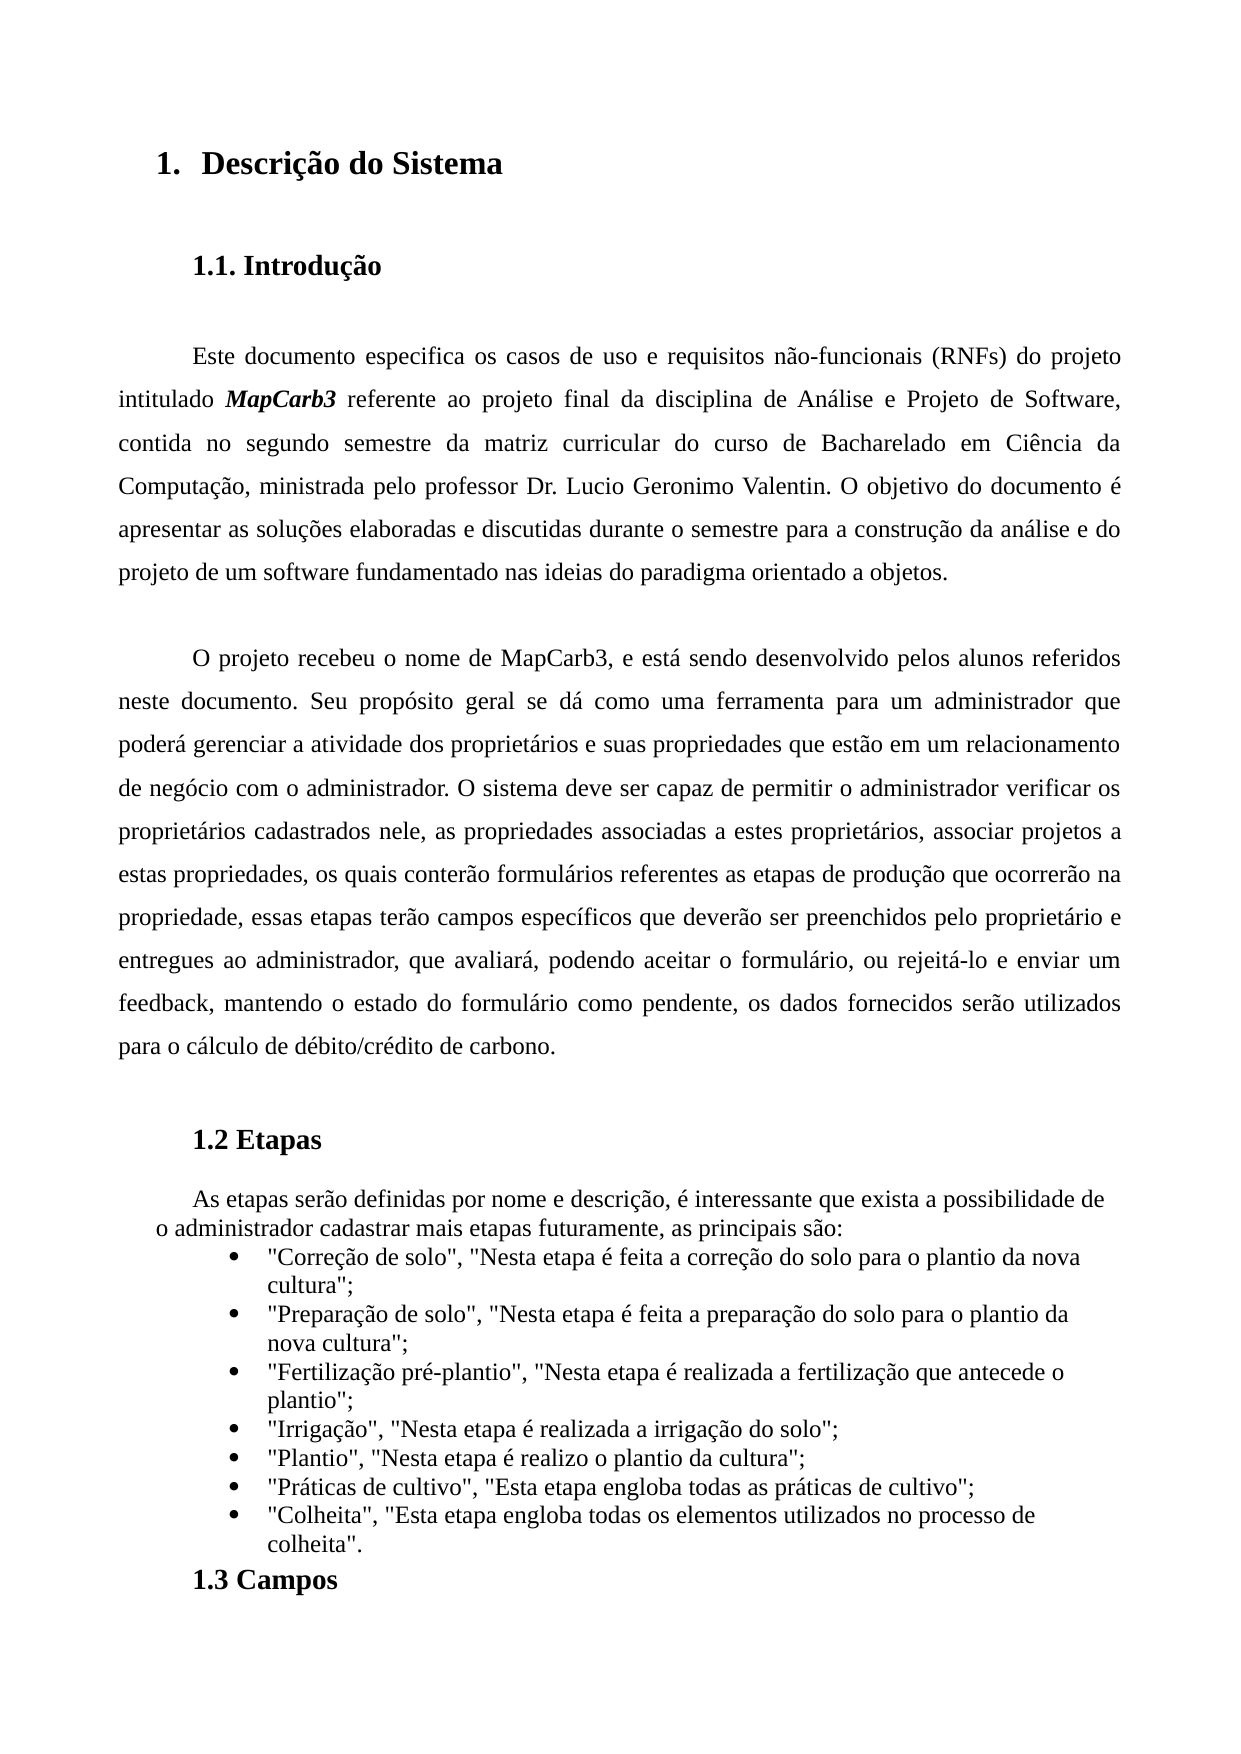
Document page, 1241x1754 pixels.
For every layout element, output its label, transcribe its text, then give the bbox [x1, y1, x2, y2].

subtitle Campos [192, 1562, 1122, 1596]
list "Preparação de solo", "Nesta etapa é feita a preparação do solo para o plantio da nova cultura"; [229, 1299, 1122, 1357]
list "Irrigação", "Nesta etapa é realizada a irrigação do solo"; [229, 1414, 1122, 1443]
text O projeto recebeu o nome de MapCarb3, e está sendo desenvolvido pelos alunos referidos neste documento. Seu propósito geral se dá como uma ferramenta para um administrador que poderá gerenciar a atividade dos proprietários e suas propriedades que estão em um relacionamento de negócio com o administrador. O sistema deve ser capaz de permitir o administrador verificar os proprietários cadastrados nele, as propriedades associadas a estes proprietários, associar projetos a estas propriedades, os quais conterão formulários referentes as etapas de produção que ocorrerão na propriedade, essas etapas terão campos específicos que deverão ser preenchidos pelo proprietário e entregues ao administrador, que avaliará, podendo aceitar o formulário, ou rejeitá-lo e enviar um feedback, mantendo o estado do formulário como pendente, os dados fornecidos serão utilizados para o cálculo de débito/crédito de carbono. [118, 643, 1122, 1060]
list "Práticas de cultivo", "Esta etapa engloba todas as práticas de cultivo"; [229, 1472, 1122, 1500]
text Este documento especifica os casos de uso e requisitos não-funcionais (RNFs) do projeto intitulado MapCarb3 referente ao projeto final da disciplina de Análise e Projeto de Software, contida no segundo semestre da matriz curricular do curso de Bacharelado em Ciência da Computação, ministrada pelo professor Dr. Lucio Geronimo Valentin. O objetivo do documento é apresentar as soluções elaboradas e discutidas durante o semestre para a construção da análise e do projeto de um software fundamentado nas ideias do paradigma orientado a objetos. [118, 341, 1122, 586]
list "Fertilização pré-plantio", "Nesta etapa é realizada a fertilização que antecede o plantio"; [229, 1357, 1122, 1414]
subtitle Etapas [192, 1122, 1122, 1155]
subtitle Descrição do Sistema [156, 143, 1122, 181]
list "Colheita", "Esta etapa engloba todas os elementos utilizados no processo de colheita". [229, 1500, 1122, 1558]
text As etapas serão definidas por nome e descrição, é interessante que exista a possibilidade de o administrador cadastrar mais etapas futuramente, as principais são: [156, 1184, 1122, 1242]
list "Plantio", "Nesta etapa é realizo o plantio da cultura"; [229, 1443, 1122, 1472]
list "Correção de solo", "Nesta etapa é feita a correção do solo para o plantio da nova cultura"; [229, 1242, 1122, 1299]
subtitle 1.1. Introdução [118, 248, 1122, 281]
